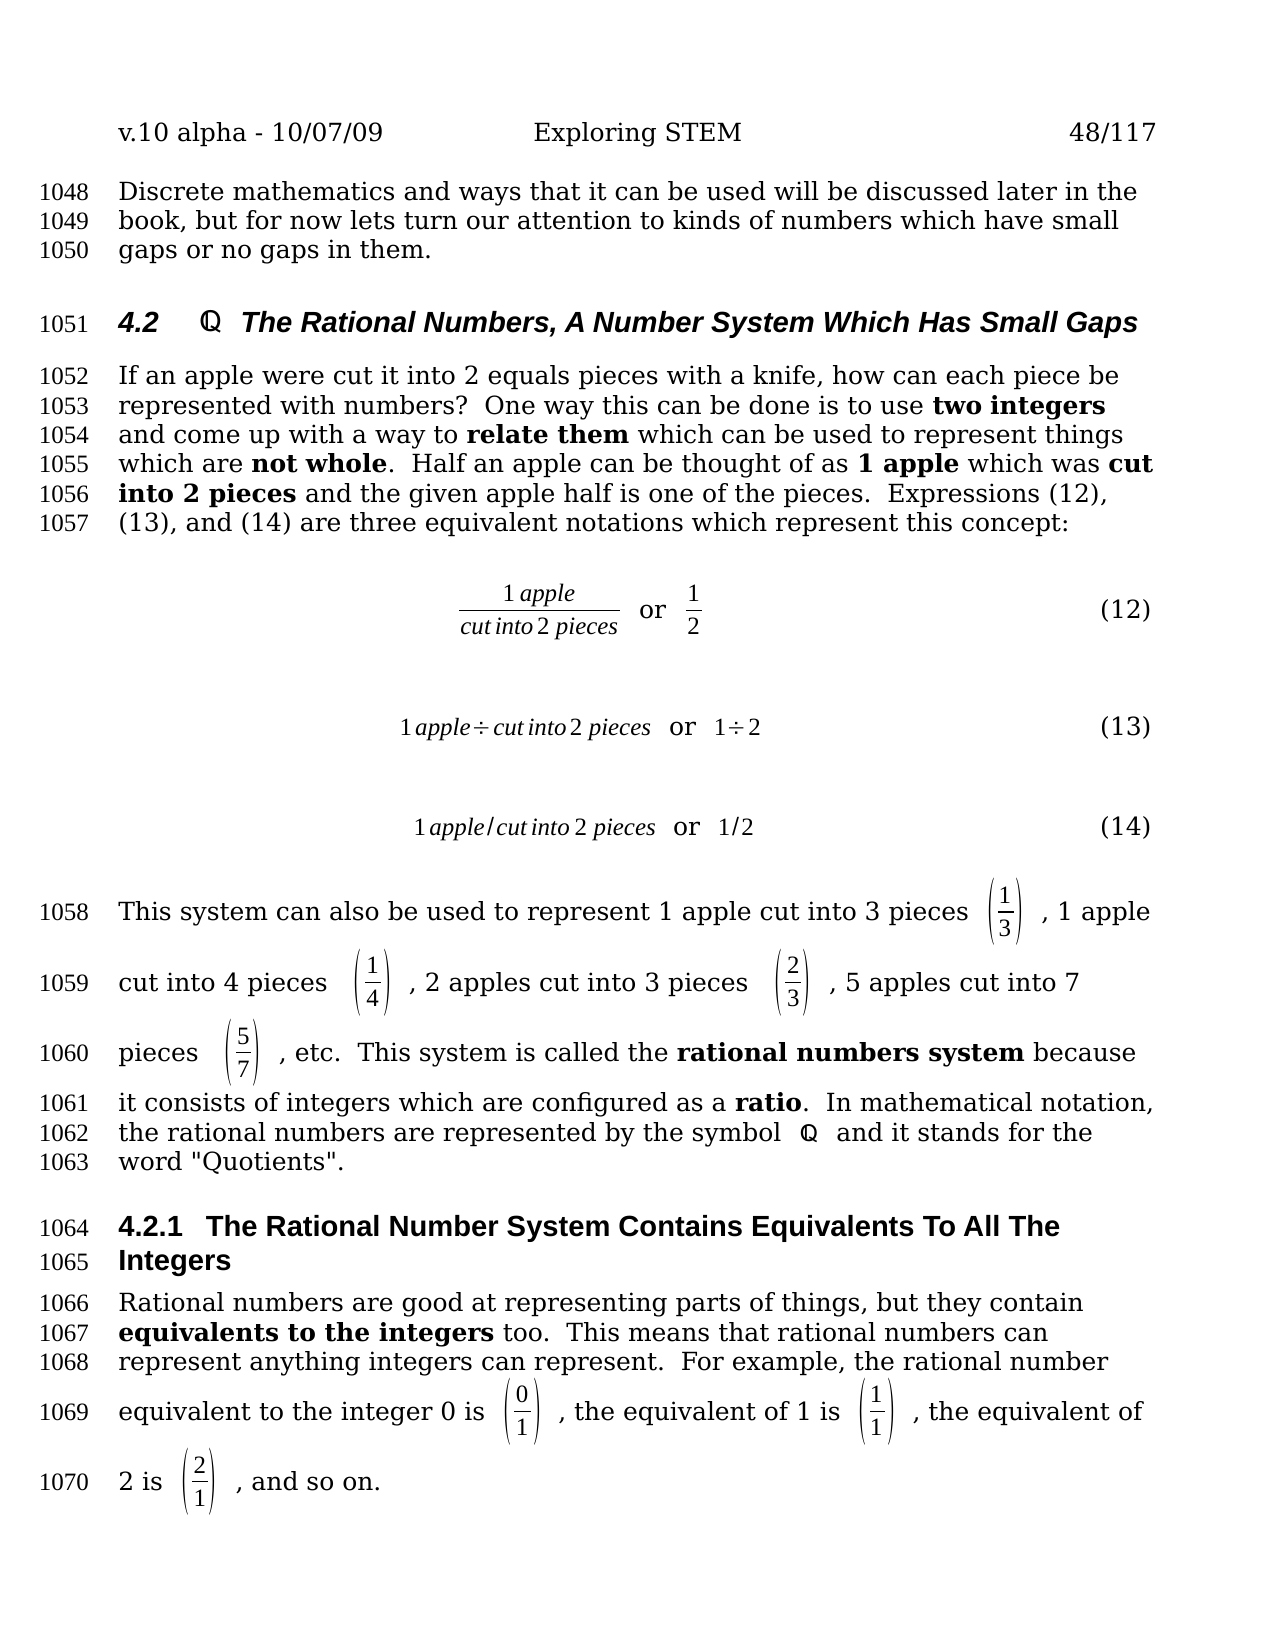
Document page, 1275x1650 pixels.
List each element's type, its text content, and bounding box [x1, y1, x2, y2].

text This system can also be used to represent 1 apple cut into 3 pieces, 1 apple cut into 4 pieces , 2 apples cut into 3 pieces , 5 apples cut into 7 pieces , etc. This system is called the rational numbers system because it consists of integers which are configured as a ratio. In mathematical notation, the rational numbers are represented by the symboland it stands for the word "Quotients". [118, 877, 1157, 1176]
subtitle The Rational Number System Contains Equivalents To All The Integers [118, 1209, 1157, 1276]
table_header or [118, 573, 1041, 648]
table_header or [118, 806, 1041, 848]
table_header or [118, 706, 1041, 748]
text Discrete mathematics and ways that it can be used will be discussed later in the book, but for now lets turn our attention to kinds of numbers which have small gaps or no gaps in them. [118, 177, 1157, 264]
table_header (12) [1041, 573, 1157, 648]
table_header (13) [1041, 706, 1157, 748]
text Rational numbers are good at representing parts of things, but they contain equivalents to the integers too. This means that rational numbers can represent anything integers can represent. For example, the rational number equivalent to the integer 0 is, the equivalent of 1 is, the equivalent of 2 is, and so on. [118, 1288, 1157, 1517]
subtitle The Rational Numbers, A Number System Which Has Small Gaps [118, 303, 1157, 341]
text If an apple were cut it into 2 equals pieces with a knife, how can each piece be represented with numbers? One way this can be done is to use two integers and come up with a way to relate them which can be used to represent things which are not whole. Half an apple can be thought of as 1 apple which was cut into 2 pieces and the given apple half is one of the pieces. Expressions (12), (13), and (14) are three equivalent notations which represent this concept: [118, 361, 1157, 537]
table_header (14) [1041, 806, 1157, 848]
